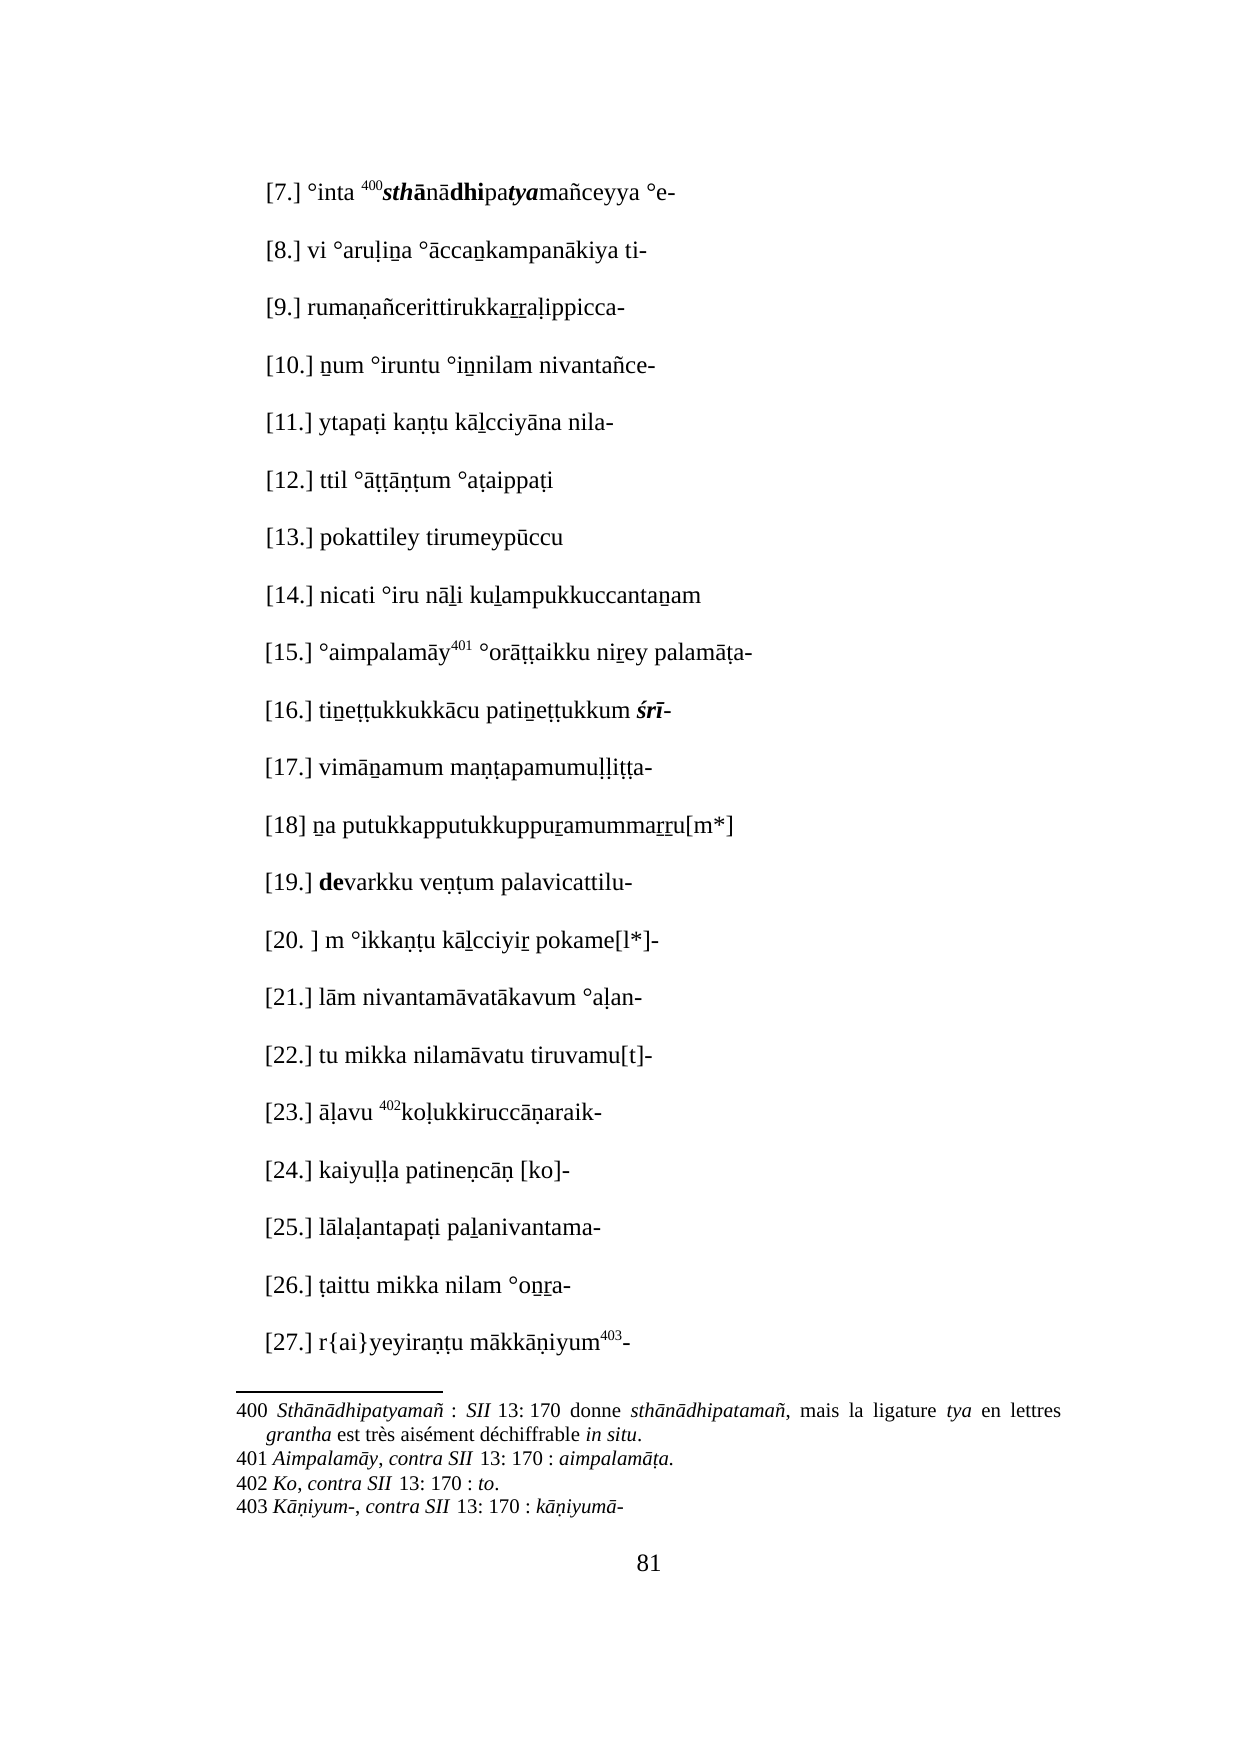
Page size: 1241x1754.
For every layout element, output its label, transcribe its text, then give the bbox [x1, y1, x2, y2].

text [11.] ytapaṭi kaṇṭu kāḻcciyāna nila- [266, 407, 1061, 436]
text [10.] ṉum °iruntu °iṉnilam nivantañce- [266, 350, 1061, 378]
text [15.] °aimpalamāy °orāṭṭaikku niṟey palamāṭa- [264, 637, 1061, 666]
text [20. ] m °ikkaṇṭu kāḻcciyiṟ pokame[l*]- [264, 925, 1061, 953]
text Kāṇiyum-, contra SII 13: 170 : kāṇiyumā- [236, 1494, 1061, 1518]
text [12.] ttil °āṭṭāṇṭum °aṭaippaṭi [266, 465, 1061, 493]
text [25.] lālaḷantapaṭi paḻanivantama- [264, 1212, 1061, 1241]
text [23.] āḷavu koḷukkiruccāṇaraik- [264, 1097, 1061, 1126]
text Sthānādhipatyamañ : SII 13: 170 donne sthānādhipatamañ, mais la ligature tya en lettres grantha est très aisément déchiffrable in situ. [236, 1398, 1061, 1446]
text [22.] tu mikka nilamāvatu tiruvamu[t]- [264, 1040, 1061, 1068]
text [19.] devarkku veṇṭum palavicattilu- [264, 867, 1061, 896]
text [18] ṉa putukkapputukkuppuṟamummaṟṟu[m*] [264, 810, 1061, 838]
text [27.] r{ai}yeyiraṇṭu mākkāṇiyum- [264, 1327, 1061, 1356]
text [16.] tiṉeṭṭukkukkācu patiṉeṭṭukkum śrī- [264, 695, 1061, 723]
text Aimpalamāy, contra SII 13: 170 : aimpalamāṭa. [236, 1446, 1061, 1470]
text Ko, contra SII 13: 170 : to. [236, 1470, 1061, 1494]
text [7.] °inta sthānādhipatyamañceyya °e- [266, 177, 1061, 206]
text [21.] lām nivantamāvatākavum °aḷan- [264, 982, 1061, 1011]
text [9.] rumaṇañcerittirukkaṟṟaḷippicca- [266, 292, 1061, 321]
text [17.] vimāṉamum maṇṭapamumuḷḷiṭṭa- [264, 752, 1061, 781]
text [26.] ṭaittu mikka nilam °oṉṟa- [264, 1270, 1061, 1298]
text [8.] vi °aruḷiṉa °āccaṉkampanākiya ti- [266, 235, 1061, 263]
text [24.] kaiyuḷḷa patineṇcāṇ [ko]- [264, 1155, 1061, 1183]
text [13.] pokattiley tirumeypūccu [266, 522, 1061, 551]
text [14.] nicati °iru nāḻi kuḻampukkuccantaṉam [266, 580, 1061, 608]
